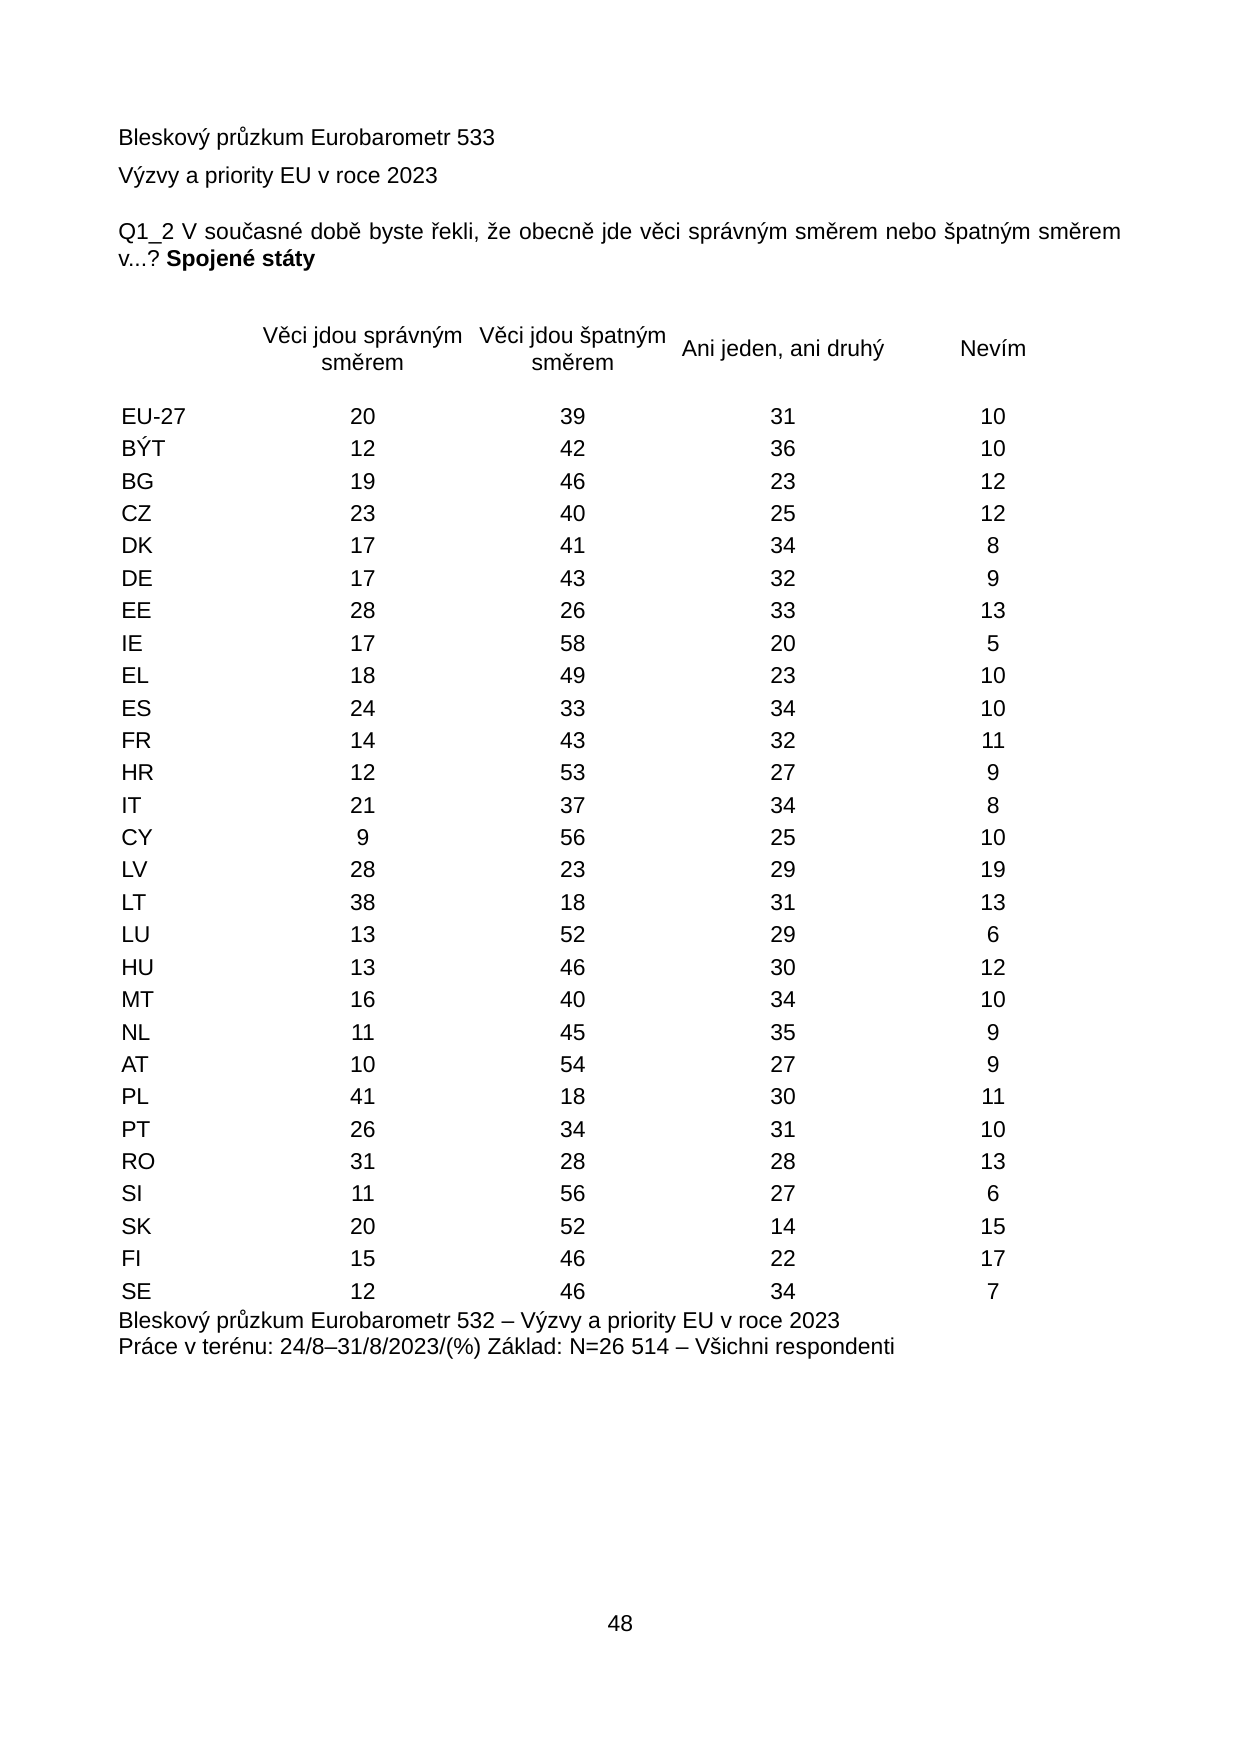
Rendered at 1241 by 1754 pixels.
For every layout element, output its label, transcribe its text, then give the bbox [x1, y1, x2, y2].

table_cell 28 [678, 1145, 888, 1177]
table_cell 40 [468, 497, 678, 529]
table_cell 56 [468, 1178, 678, 1210]
table_cell 33 [678, 594, 888, 627]
table_cell HU [118, 951, 258, 983]
table_cell 14 [258, 724, 468, 756]
table_cell BÝT [118, 432, 258, 465]
table_cell 42 [468, 432, 678, 465]
table_cell 17 [258, 530, 468, 562]
table_cell 35 [678, 1015, 888, 1048]
table_cell 27 [678, 1178, 888, 1210]
table_cell 41 [258, 1080, 468, 1113]
table_cell DK [118, 530, 258, 562]
table_cell 32 [678, 724, 888, 756]
table_cell 12 [258, 1275, 468, 1307]
table_cell 7 [888, 1275, 1098, 1307]
table_cell 30 [678, 1080, 888, 1113]
table_header Věci jdou správným směrem [258, 297, 468, 400]
table_cell 31 [678, 886, 888, 918]
table_cell LT [118, 886, 258, 918]
table_cell 12 [258, 432, 468, 465]
table_cell BG [118, 465, 258, 497]
table_cell 43 [468, 724, 678, 756]
table_cell 10 [888, 821, 1098, 853]
table_cell 36 [678, 432, 888, 465]
table_cell 40 [468, 983, 678, 1015]
text Q1_2 V současné době byste řekli, že obecně jde věci správným směrem nebo špatným směrem v...? Spojené státy [118, 218, 1122, 271]
table_cell 27 [678, 756, 888, 789]
table_cell 12 [258, 756, 468, 789]
table_cell PT [118, 1113, 258, 1145]
table_cell 34 [468, 1113, 678, 1145]
table_cell 18 [468, 886, 678, 918]
table_cell 10 [888, 1113, 1098, 1145]
table_cell 25 [678, 497, 888, 529]
table_cell 27 [678, 1048, 888, 1080]
table_cell 46 [468, 951, 678, 983]
table_cell SK [118, 1210, 258, 1242]
table_cell 37 [468, 789, 678, 821]
table_cell 23 [258, 497, 468, 529]
table_cell 58 [468, 627, 678, 659]
table_cell 43 [468, 562, 678, 594]
table_cell 34 [678, 691, 888, 724]
table_cell 18 [258, 659, 468, 691]
table_cell 20 [258, 1210, 468, 1242]
table_cell EE [118, 594, 258, 627]
table_cell SI [118, 1178, 258, 1210]
table_cell 11 [258, 1015, 468, 1048]
table_cell 41 [468, 530, 678, 562]
table_cell 11 [888, 724, 1098, 756]
table_cell 34 [678, 789, 888, 821]
table_cell 26 [468, 594, 678, 627]
table_cell CY [118, 821, 258, 853]
table_cell 13 [888, 886, 1098, 918]
table_cell 29 [678, 854, 888, 886]
table_header Nevím [888, 297, 1098, 400]
table_header Ani jeden, ani druhý [678, 297, 888, 400]
table_cell 11 [888, 1080, 1098, 1113]
table_cell 21 [258, 789, 468, 821]
table_cell MT [118, 983, 258, 1015]
table_cell 39 [468, 400, 678, 432]
table_cell 8 [888, 530, 1098, 562]
table_cell 12 [888, 497, 1098, 529]
table_cell 23 [678, 659, 888, 691]
table_cell 18 [468, 1080, 678, 1113]
table_cell 45 [468, 1015, 678, 1048]
table_cell 6 [888, 918, 1098, 951]
table_cell EU-27 [118, 400, 258, 432]
table_cell 20 [678, 627, 888, 659]
table_cell 13 [888, 594, 1098, 627]
table_cell 12 [888, 951, 1098, 983]
table_cell DE [118, 562, 258, 594]
table_cell 9 [888, 756, 1098, 789]
table_cell 12 [888, 465, 1098, 497]
table_cell 10 [888, 432, 1098, 465]
table_cell 34 [678, 983, 888, 1015]
table_cell CZ [118, 497, 258, 529]
table_cell 23 [468, 854, 678, 886]
table_cell 29 [678, 918, 888, 951]
table_cell 52 [468, 918, 678, 951]
table_cell 38 [258, 886, 468, 918]
table_cell 13 [258, 918, 468, 951]
table_cell 15 [888, 1210, 1098, 1242]
table_cell 9 [888, 562, 1098, 594]
table_cell 24 [258, 691, 468, 724]
table_cell 26 [258, 1113, 468, 1145]
table_cell 19 [888, 854, 1098, 886]
table_cell 17 [258, 562, 468, 594]
table_cell NL [118, 1015, 258, 1048]
table_cell 33 [468, 691, 678, 724]
table_cell 8 [888, 789, 1098, 821]
table_cell 34 [678, 1275, 888, 1307]
table_cell 53 [468, 756, 678, 789]
table_cell 19 [258, 465, 468, 497]
table_cell 22 [678, 1242, 888, 1274]
text Bleskový průzkum Eurobarometr 532 – Výzvy a priority EU v roce 2023 [118, 1307, 1122, 1333]
table_cell 10 [258, 1048, 468, 1080]
table_cell 28 [258, 854, 468, 886]
table_cell 10 [888, 400, 1098, 432]
text Práce v terénu: 24/8–31/8/2023/(%) Základ: N=26 514 – Všichni respondenti [118, 1333, 1122, 1360]
table_cell 17 [258, 627, 468, 659]
table_cell 49 [468, 659, 678, 691]
table_cell 17 [888, 1242, 1098, 1274]
table_cell 15 [258, 1242, 468, 1274]
table_cell 20 [258, 400, 468, 432]
table_cell 31 [678, 1113, 888, 1145]
table_cell 13 [888, 1145, 1098, 1177]
table_cell IE [118, 627, 258, 659]
table_cell HR [118, 756, 258, 789]
table_cell FI [118, 1242, 258, 1274]
table_cell 10 [888, 659, 1098, 691]
table_cell RO [118, 1145, 258, 1177]
table_cell 16 [258, 983, 468, 1015]
table_cell 11 [258, 1178, 468, 1210]
table_cell 52 [468, 1210, 678, 1242]
table_cell PL [118, 1080, 258, 1113]
table_cell 46 [468, 465, 678, 497]
table_cell LU [118, 918, 258, 951]
table_cell 34 [678, 530, 888, 562]
table_cell AT [118, 1048, 258, 1080]
table_cell 28 [258, 594, 468, 627]
table_cell 14 [678, 1210, 888, 1242]
table_cell 46 [468, 1242, 678, 1274]
table_cell LV [118, 854, 258, 886]
table_cell 28 [468, 1145, 678, 1177]
table_cell 23 [678, 465, 888, 497]
table_cell 13 [258, 951, 468, 983]
table_cell 5 [888, 627, 1098, 659]
table_cell 10 [888, 983, 1098, 1015]
table_cell 32 [678, 562, 888, 594]
table_cell SE [118, 1275, 258, 1307]
table_cell 54 [468, 1048, 678, 1080]
table_header [118, 297, 258, 400]
table_cell 31 [258, 1145, 468, 1177]
table_cell 46 [468, 1275, 678, 1307]
table_cell ES [118, 691, 258, 724]
table_cell 10 [888, 691, 1098, 724]
table_cell 25 [678, 821, 888, 853]
table_cell 9 [258, 821, 468, 853]
table_header Věci jdou špatným směrem [468, 297, 678, 400]
table_cell 9 [888, 1015, 1098, 1048]
table_cell 31 [678, 400, 888, 432]
table_cell 6 [888, 1178, 1098, 1210]
table_cell EL [118, 659, 258, 691]
table_cell 56 [468, 821, 678, 853]
table_cell IT [118, 789, 258, 821]
table_cell 30 [678, 951, 888, 983]
table_cell FR [118, 724, 258, 756]
table_cell 9 [888, 1048, 1098, 1080]
